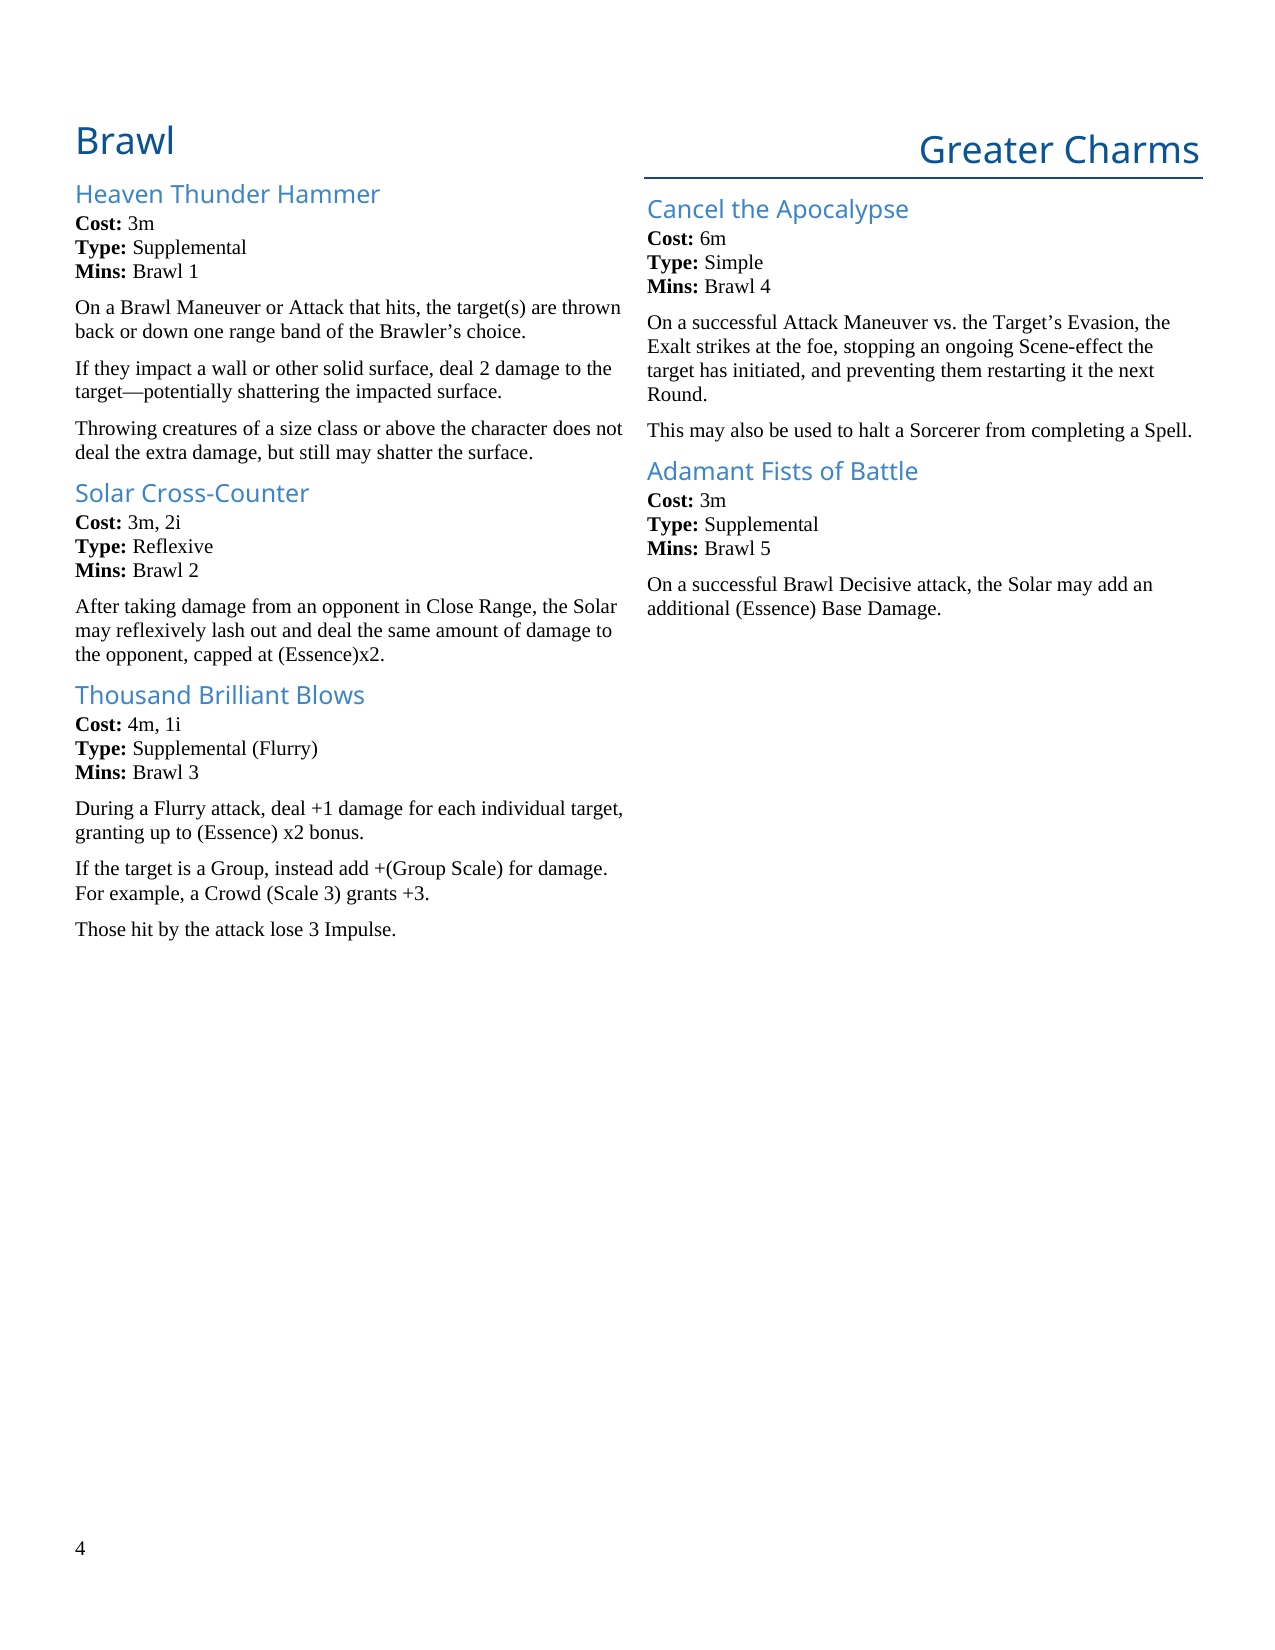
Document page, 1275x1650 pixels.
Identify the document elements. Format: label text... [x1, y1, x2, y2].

subtitle Heaven Thunder Hammer [75, 177, 628, 211]
subtitle Thousand Brilliant Blows [75, 678, 628, 712]
subtitle Cancel the Apocalypse [647, 191, 1200, 226]
text Cost: 4m, 1i Type: Supplemental (Flurry) Mins: Brawl 3 [75, 712, 628, 784]
subtitle Brawl [75, 114, 628, 165]
text Those hit by the attack lose 3 Impulse. [75, 916, 628, 941]
text On a successful Attack Maneuver vs. the Target’s Evasion, the Exalt strikes at the foe, stopping an ongoing Scene-effect the target has initiated, and preventing them restarting it the next Round. [647, 310, 1200, 406]
text Cost: 3m, 2i Type: Reflexive Mins: Brawl 2 [75, 510, 628, 582]
text Throwing creatures of a size class or above the character does not deal the extra damage, but still may shatter the surface. [75, 416, 628, 464]
text This may also be used to halt a Sorcerer from completing a Spell. [647, 418, 1200, 442]
subtitle Adamant Fists of Battle [647, 454, 1200, 488]
subtitle Solar Cross-Counter [75, 476, 628, 510]
text Cost: 3m Type: Supplemental Mins: Brawl 1 [75, 211, 628, 283]
text After taking damage from an opponent in Close Range, the Solar may reflexively lash out and deal the same amount of damage to the opponent, capped at (Essence)x2. [75, 594, 628, 666]
subtitle Greater Charms [644, 120, 1203, 177]
text If the target is a Group, instead add +(Group Scale) for damage. For example, a Crowd (Scale 3) grants +3. [75, 856, 628, 904]
text Cost: 3m Type: Supplemental Mins: Brawl 5 [647, 488, 1200, 560]
text Cost: 6m Type: Simple Mins: Brawl 4 [647, 226, 1200, 298]
text On a Brawl Maneuver or Attack that hits, the target(s) are thrown back or down one range band of the Brawler’s choice. [75, 295, 628, 343]
text During a Flurry attack, deal +1 damage for each individual target, granting up to (Essence) x2 bonus. [75, 796, 628, 844]
text If they impact a wall or other solid surface, deal 2 damage to the target—potentially shattering the impacted surface. [75, 355, 628, 403]
text On a successful Brawl Decisive attack, the Solar may add an additional (Essence) Base Damage. [647, 572, 1200, 620]
